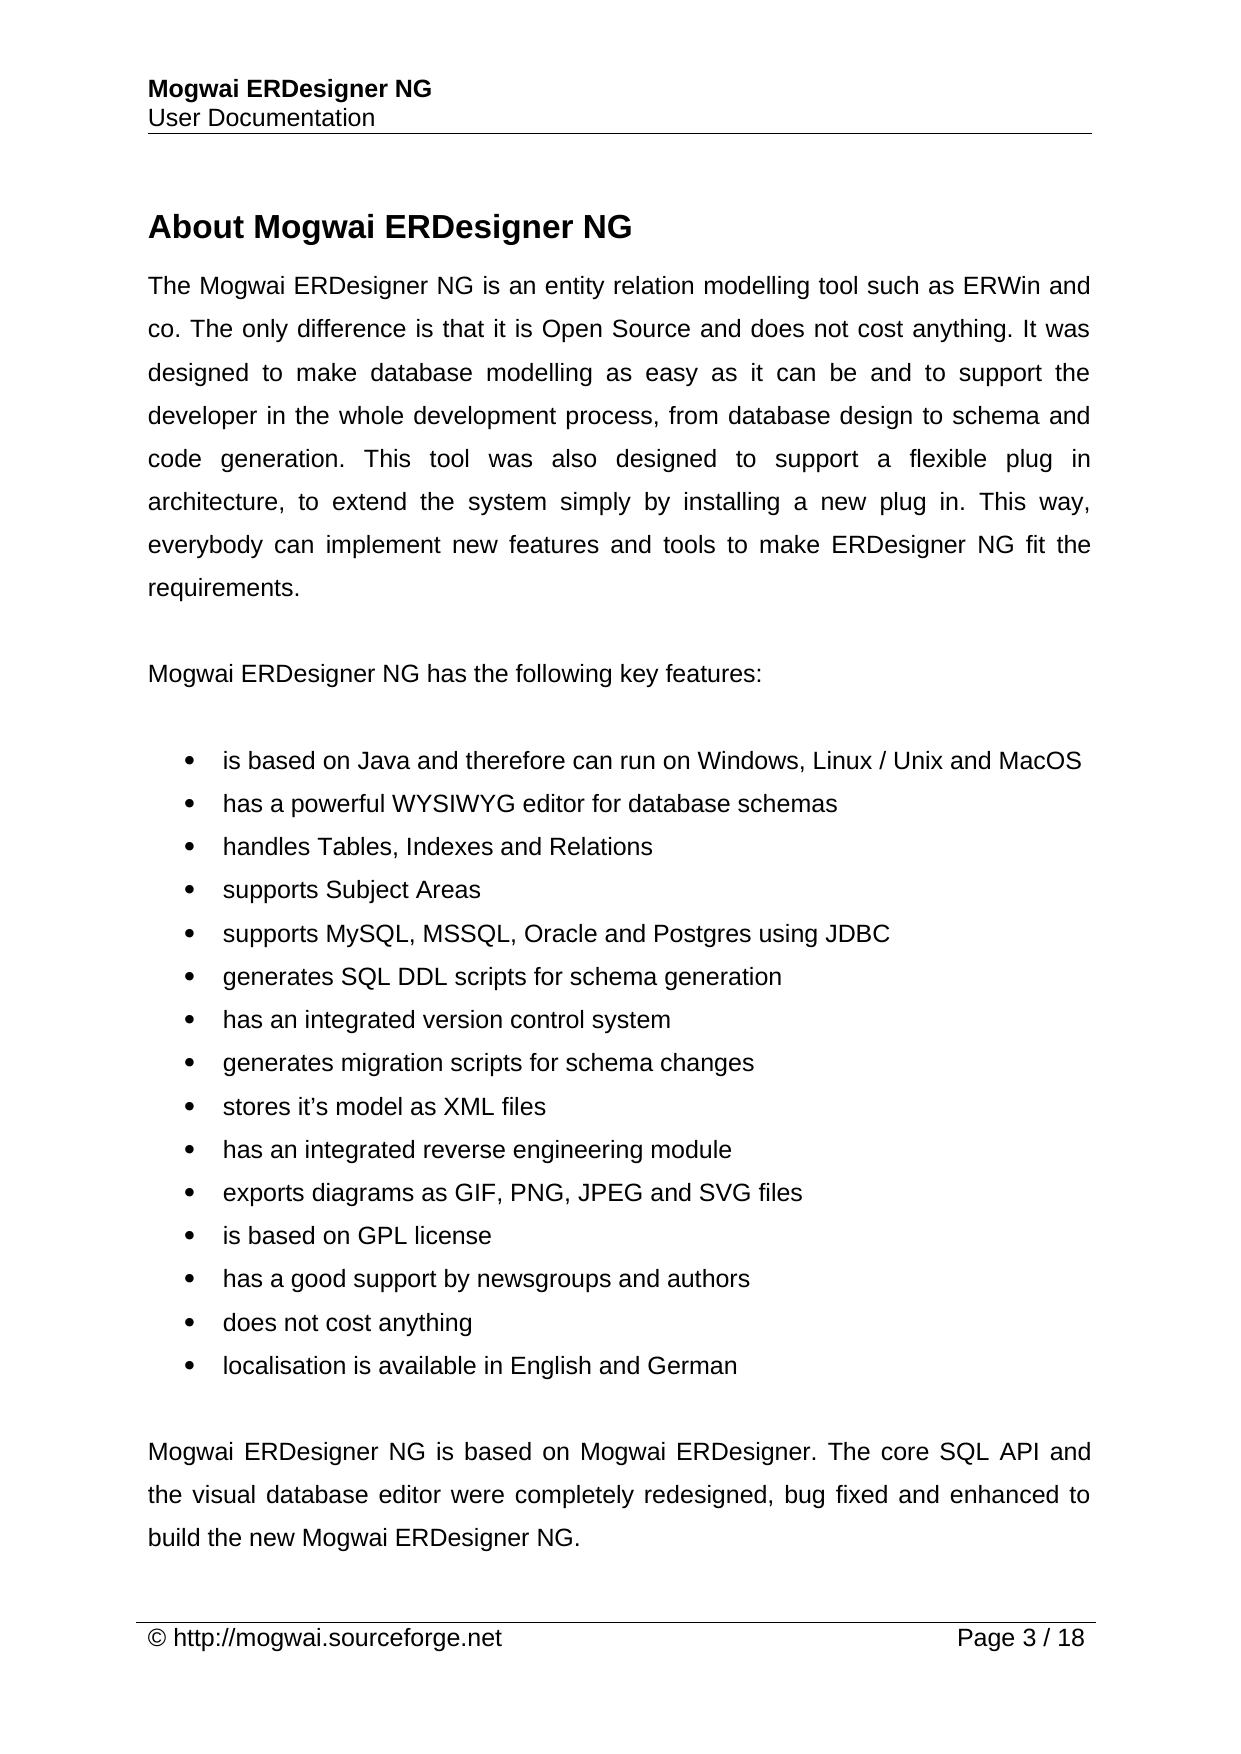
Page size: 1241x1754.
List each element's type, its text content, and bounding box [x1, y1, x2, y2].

list stores it’s model as XML files [185, 1091, 1092, 1120]
list generates migration scripts for schema changes [185, 1048, 1092, 1077]
list does not cost anything [185, 1308, 1092, 1336]
list handles Tables, Indexes and Relations [185, 832, 1092, 861]
list is based on Java and therefore can run on Windows, Linux / Unix and MacOS [185, 746, 1092, 774]
list supports MySQL, MSSQL, Oracle and Postgres using JDBC [185, 918, 1092, 947]
list has an integrated version control system [185, 1005, 1092, 1034]
list has a good support by newsgroups and authors [185, 1264, 1092, 1293]
list has a powerful WYSIWYG editor for database schemas [185, 789, 1092, 818]
text Mogwai ERDesigner NG has the following key features: [148, 659, 1092, 688]
list has an integrated reverse engineering module [185, 1135, 1092, 1163]
list localisation is available in English and German [185, 1351, 1092, 1380]
list exports diagrams as GIF, PNG, JPEG and SVG files [185, 1178, 1092, 1207]
text Mogwai ERDesigner NG is based on Mogwai ERDesigner. The core SQL API and the visual database editor were completely redesigned, bug fixed and enhanced to build the new Mogwai ERDesigner NG. [148, 1437, 1092, 1552]
subtitle About Mogwai ERDesigner NG [148, 207, 1092, 246]
list generates SQL DDL scripts for schema generation [185, 962, 1092, 991]
list supports Subject Areas [185, 875, 1092, 904]
list is based on GPL license [185, 1221, 1092, 1250]
text The Mogwai ERDesigner NG is an entity relation modelling tool such as ERWin and co. The only difference is that it is Open Source and does not cost anything. It was designed to make database modelling as easy as it can be and to support the developer in the whole development process, from database design to schema and code generation. This tool was also designed to support a flexible plug in architecture, to extend the system simply by installing a new plug in. This way, everybody can implement new features and tools to make ERDesigner NG fit the requirements. [148, 271, 1092, 602]
